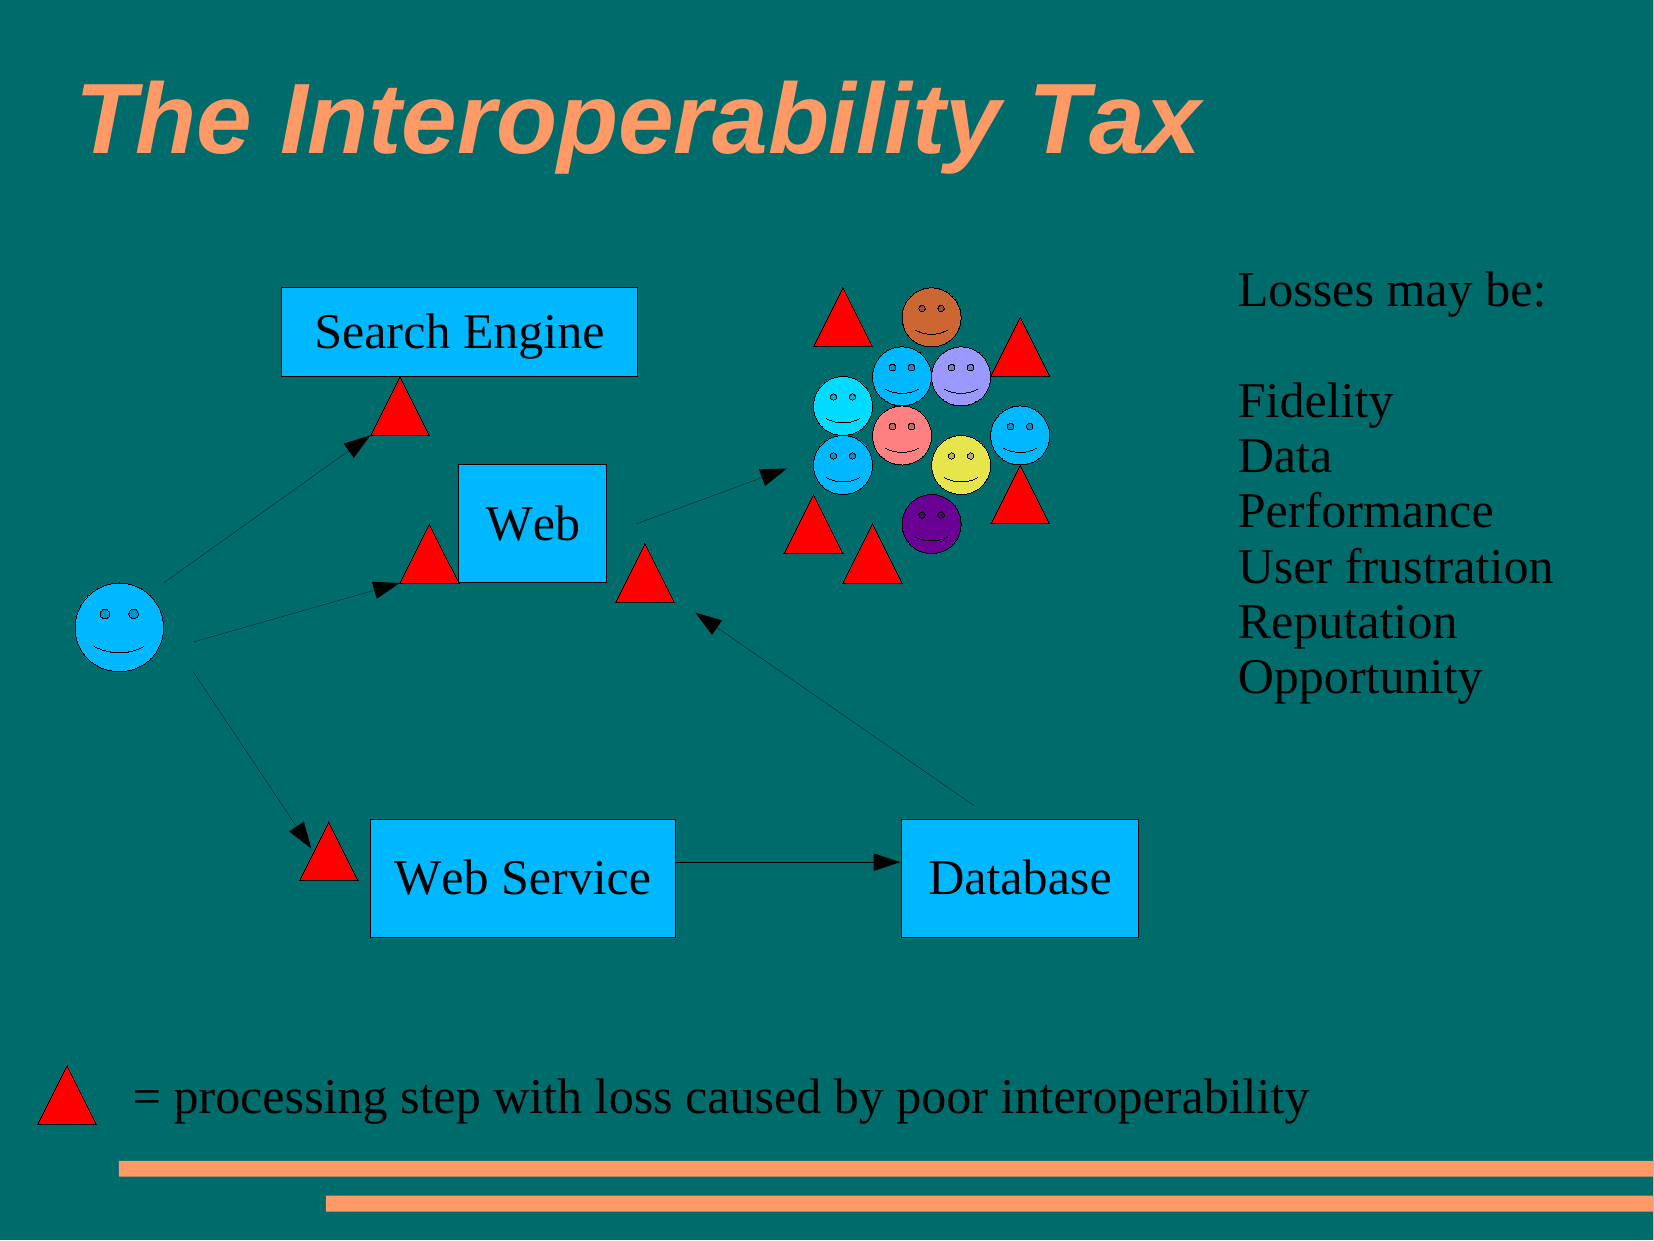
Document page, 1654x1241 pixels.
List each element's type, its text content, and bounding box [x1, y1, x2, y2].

text_box [783, 494, 844, 554]
text_box [902, 287, 962, 347]
text_box [902, 494, 962, 554]
title The Interoperability Tax [75, 15, 1576, 223]
text_box [813, 287, 873, 347]
text_box [37, 1065, 97, 1125]
text_box = processing step with loss caused by poor interoperability [132, 1068, 1311, 1126]
text_box Database [901, 819, 1139, 938]
text_box [842, 523, 903, 584]
text_box [931, 435, 991, 495]
text_box [75, 582, 164, 672]
text_box [990, 405, 1050, 524]
text_box Web [458, 464, 607, 583]
text_box [813, 376, 873, 495]
text_box [615, 543, 675, 603]
text_box Losses may be: Fidelity Data Performance User frustration Reputation Opportunity [1237, 262, 1572, 713]
text_box [370, 376, 430, 436]
text_box [872, 317, 1050, 466]
text_box [299, 821, 359, 881]
text_box Search Engine [281, 287, 638, 377]
text_box [399, 523, 460, 584]
text_box Web Service [370, 819, 676, 938]
